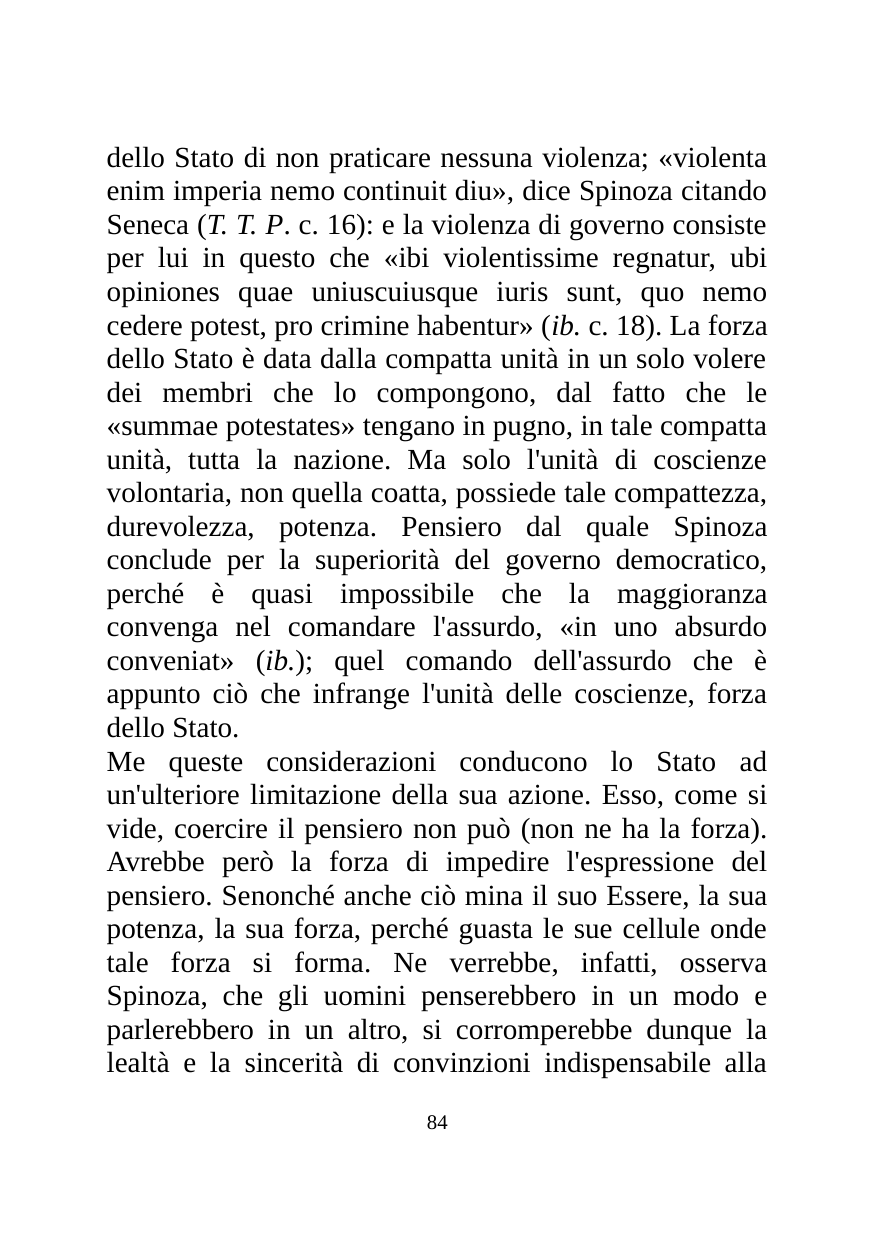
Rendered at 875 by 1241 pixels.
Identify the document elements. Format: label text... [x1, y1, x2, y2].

text dello Stato di non praticare nessuna violenza; «violenta enim imperia nemo continuit diu», dice Spinoza citando Seneca (T. T. P. c. 16): e la violenza di governo consiste per lui in questo che «ibi violentissime regnatur, ubi opiniones quae uniuscuiusque iuris sunt, quo nemo cedere potest, pro crimine habentur» (ib. c. 18). La forza dello Stato è data dalla compatta unità in un solo volere dei membri che lo compongono, dal fatto che le «summae potestates» tengano in pugno, in tale compatta unità, tutta la nazione. Ma solo l'unità di coscienze volontaria, non quella coatta, possiede tale compattezza, durevolezza, potenza. Pensiero dal quale Spinoza conclude per la superiorità del governo democratico, perché è quasi impossibile che la maggioranza convenga nel comandare l'assurdo, «in uno absurdo conveniat» (ib.); quel comando dell'assurdo che è appunto ciò che infrange l'unità delle coscienze, forza dello Stato. [106, 140, 768, 744]
text Me queste considerazioni conducono lo Stato ad un'ulteriore limitazione della sua azione. Esso, come si vide, coercire il pensiero non può (non ne ha la forza). Avrebbe però la forza di impedire l'espressione del pensiero. Senonché anche ciò mina il suo Essere, la sua potenza, la sua forza, perché guasta le sue cellule onde tale forza si forma. Ne verrebbe, infatti, osserva Spinoza, che gli uomini penserebbero in un modo e parlerebbero in un altro, si corromperebbe dunque la lealtà e la sincerità di convinzioni indispensabile alla [106, 744, 768, 1079]
